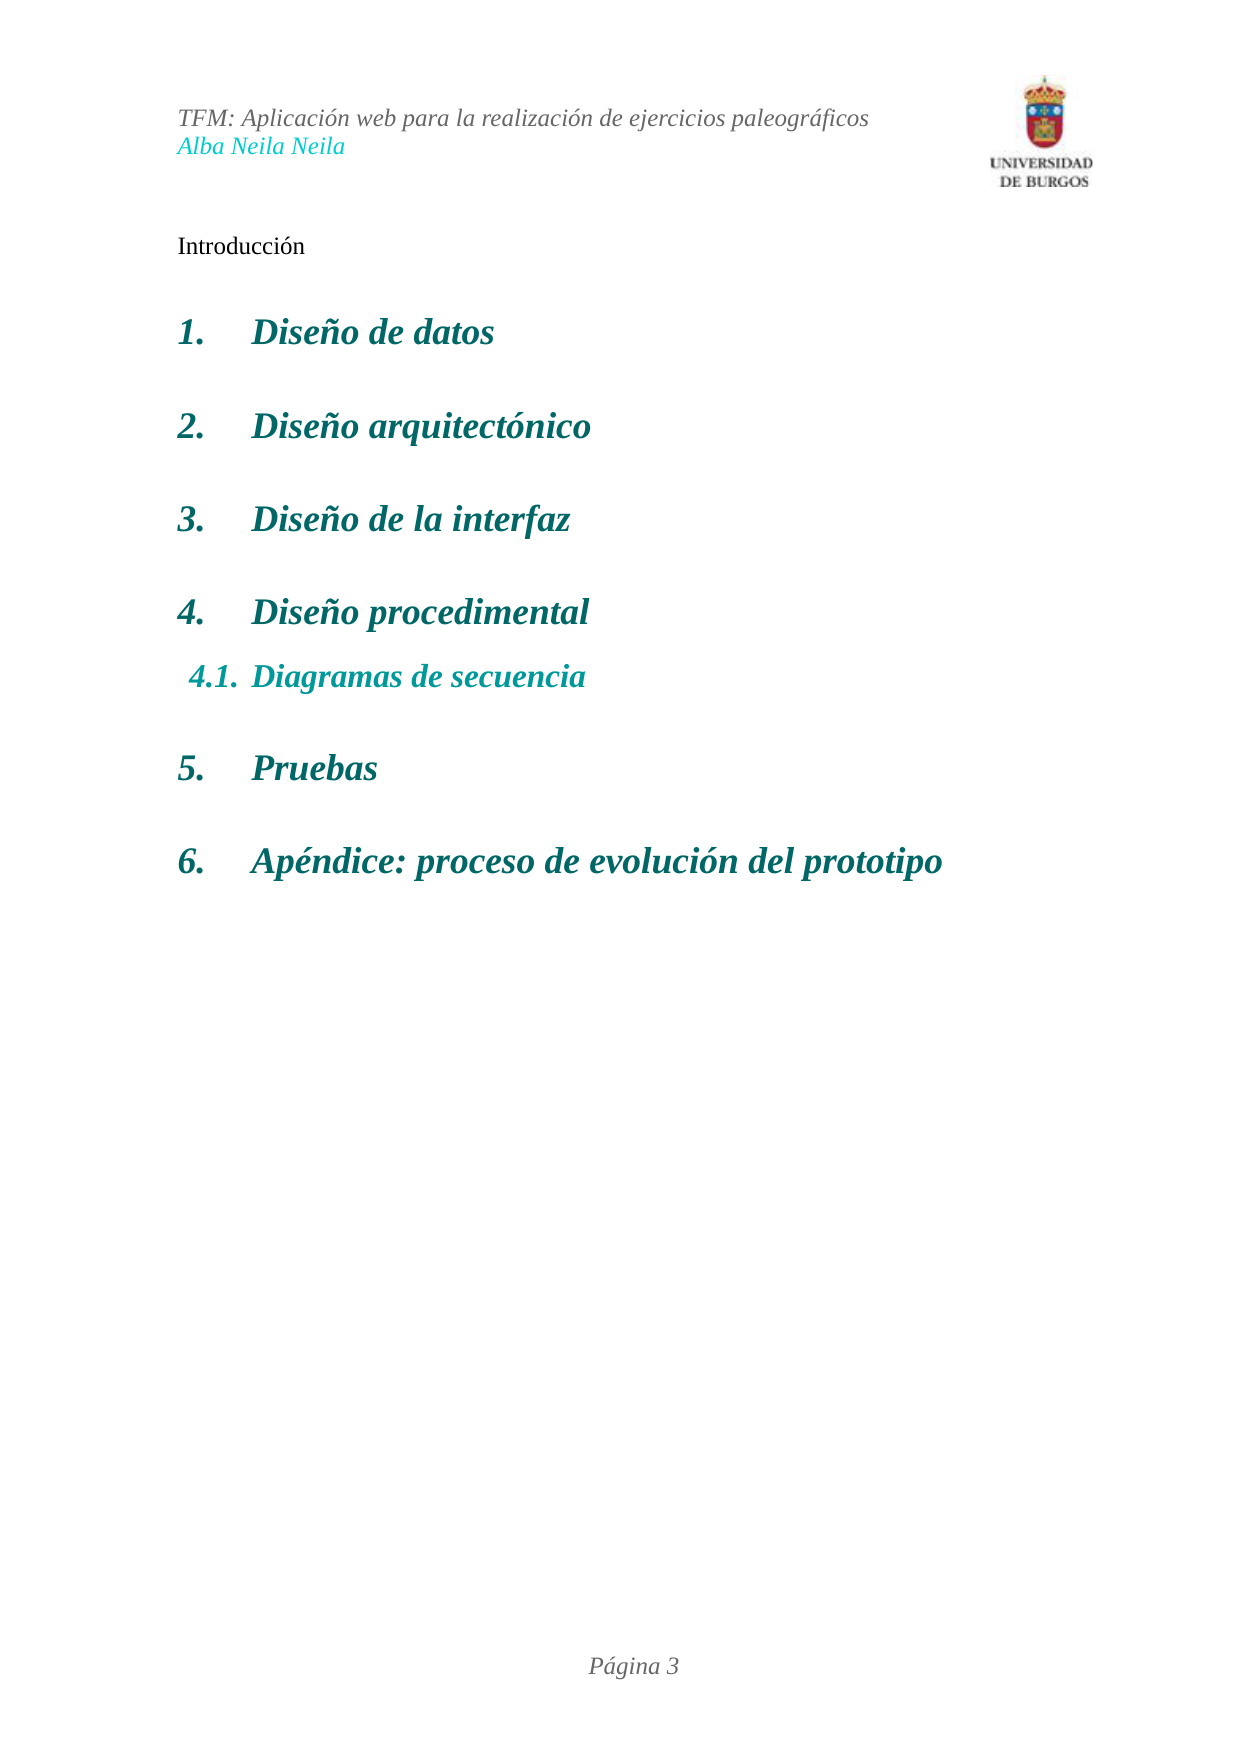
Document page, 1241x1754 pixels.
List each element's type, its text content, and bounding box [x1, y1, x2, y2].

subtitle Diseño de la interfaz [177, 496, 1092, 539]
subtitle Apéndice: proceso de evolución del prototipo [177, 838, 1092, 882]
subtitle Diseño procedimental [177, 590, 1092, 633]
picture [990, 75, 1093, 187]
subtitle Diagramas de secuencia [189, 657, 1092, 695]
subtitle Diseño de datos [177, 310, 1092, 353]
subtitle Pruebas [177, 745, 1092, 788]
subtitle Diseño arquitectónico [177, 403, 1092, 446]
